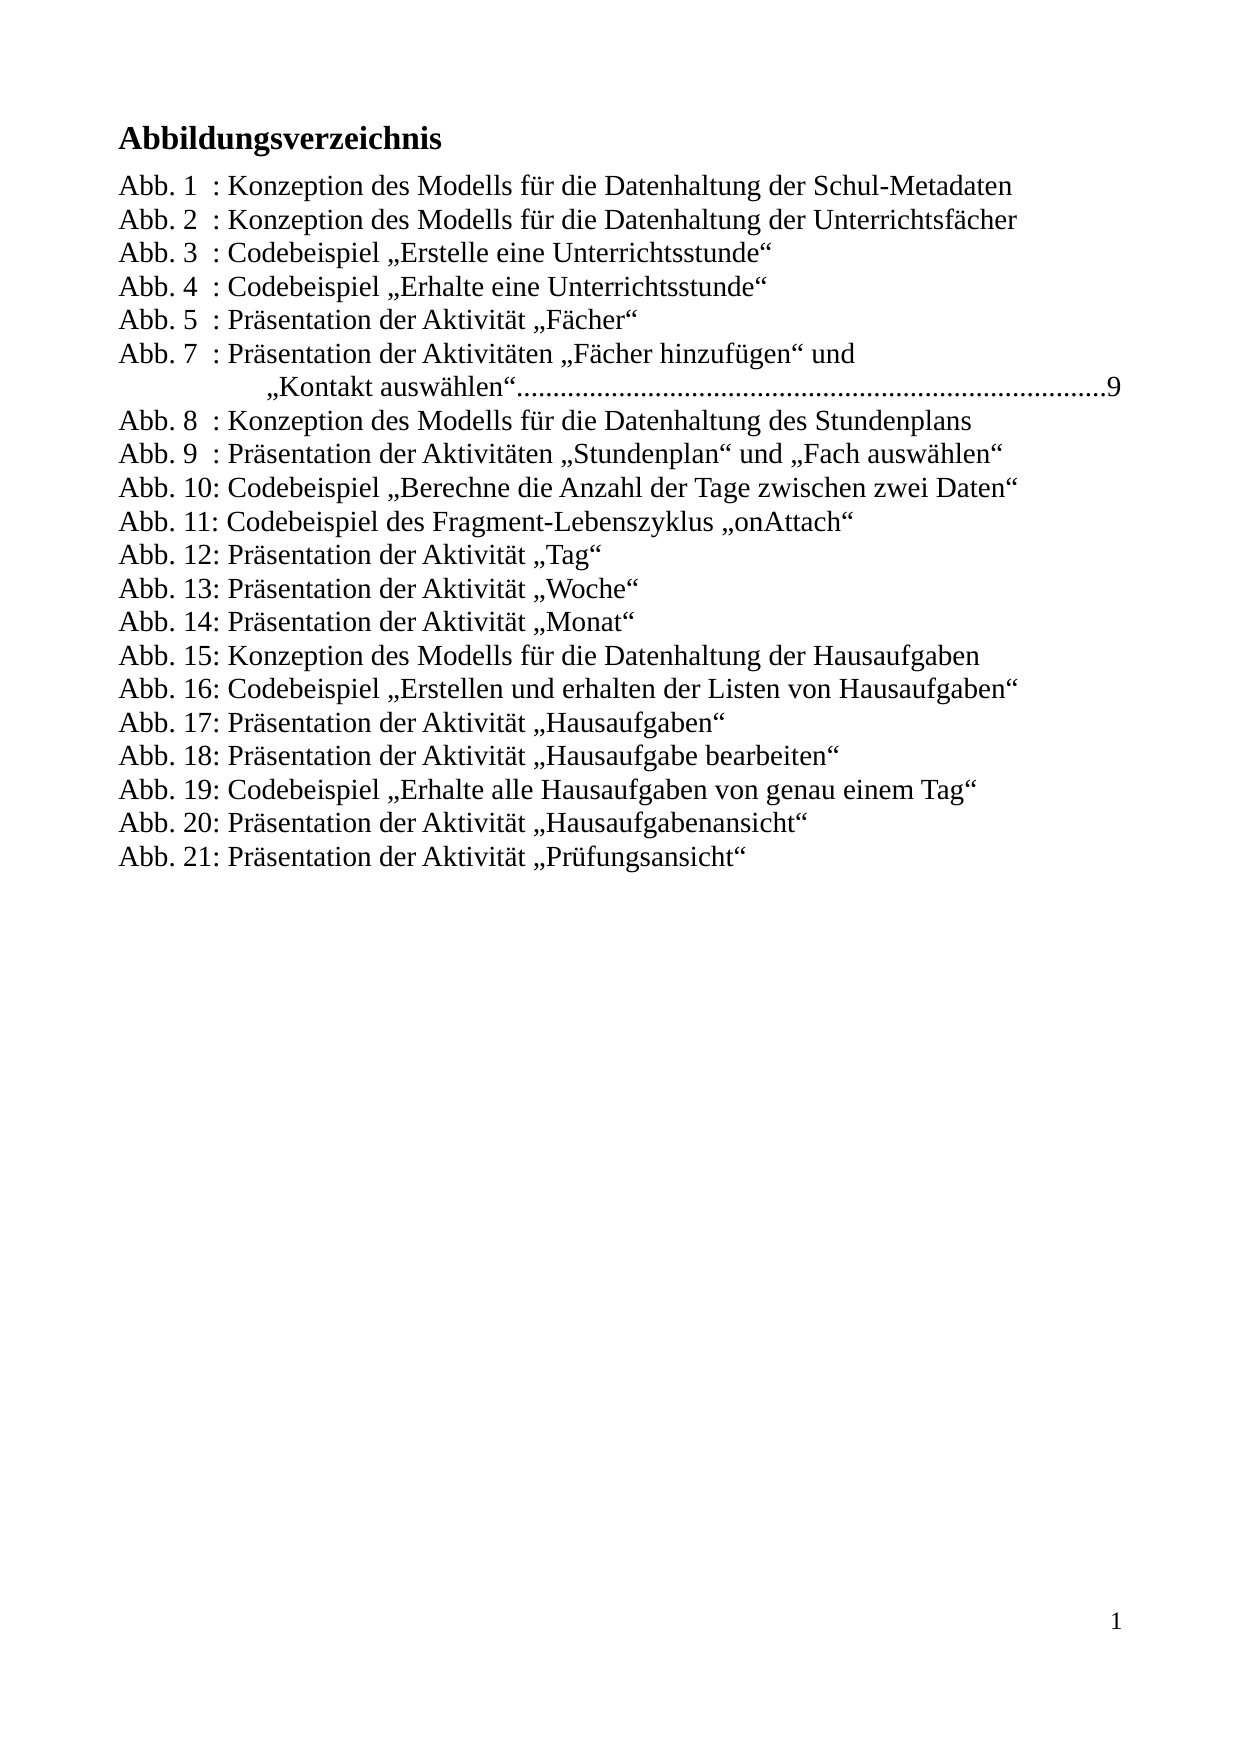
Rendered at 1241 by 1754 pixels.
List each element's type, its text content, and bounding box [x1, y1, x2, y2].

subtitle Abb. 19: Codebeispiel „Erhalte alle Hausaufgaben von genau einem Tag“ [118, 772, 1122, 806]
text Abb. 7 : Präsentation der Aktivitäten „Fächer hinzufügen“ und [118, 336, 1122, 369]
text Abb. 9 : Präsentation der Aktivitäten „Stundenplan“ und „Fach auswählen“ [118, 437, 1122, 470]
text Abb. 10: Codebeispiel „Berechne die Anzahl der Tage zwischen zwei Daten“ [118, 470, 1122, 504]
subtitle Abb. 16: Codebeispiel „Erstellen und erhalten der Listen von Hausaufgaben“ [118, 671, 1122, 705]
text Abb. 8 : Konzeption des Modells für die Datenhaltung des Stundenplans [118, 403, 1122, 437]
text Abb. 4 : Codebeispiel „Erhalte eine Unterrichtsstunde“ [118, 269, 1122, 302]
subtitle Abb. 13: Präsentation der Aktivität „Woche“ [118, 571, 1122, 604]
subtitle Abb. 14: Präsentation der Aktivität „Monat“ [118, 604, 1122, 638]
subtitle Abb. 17: Präsentation der Aktivität „Hausaufgaben“ [118, 705, 1122, 738]
text Abb. 2 : Konzeption des Modells für die Datenhaltung der Unterrichtsfächer [118, 202, 1122, 235]
text Abb. 1 : Konzeption des Modells für die Datenhaltung der Schul-Metadaten [118, 168, 1122, 202]
subtitle Abb. 15: Konzeption des Modells für die Datenhaltung der Hausaufgaben [118, 638, 1122, 671]
text Abb. 11: Codebeispiel des Fragment-Lebenszyklus „onAttach“ [118, 504, 1122, 537]
subtitle Abbildungsverzeichnis [118, 118, 1122, 156]
text „Kontakt auswählen“.................................................................................9 [118, 369, 1122, 403]
text Abb. 12: Präsentation der Aktivität „Tag“ [118, 537, 1122, 571]
text Abb. 3 : Codebeispiel „Erstelle eine Unterrichtsstunde“ [118, 235, 1122, 269]
subtitle Abb. 21: Präsentation der Aktivität „Prüfungsansicht“ [118, 839, 1122, 873]
subtitle Abb. 20: Präsentation der Aktivität „Hausaufgabenansicht“ [118, 806, 1122, 839]
text Abb. 5 : Präsentation der Aktivität „Fächer“ [118, 302, 1122, 336]
subtitle Abb. 18: Präsentation der Aktivität „Hausaufgabe bearbeiten“ [118, 738, 1122, 772]
